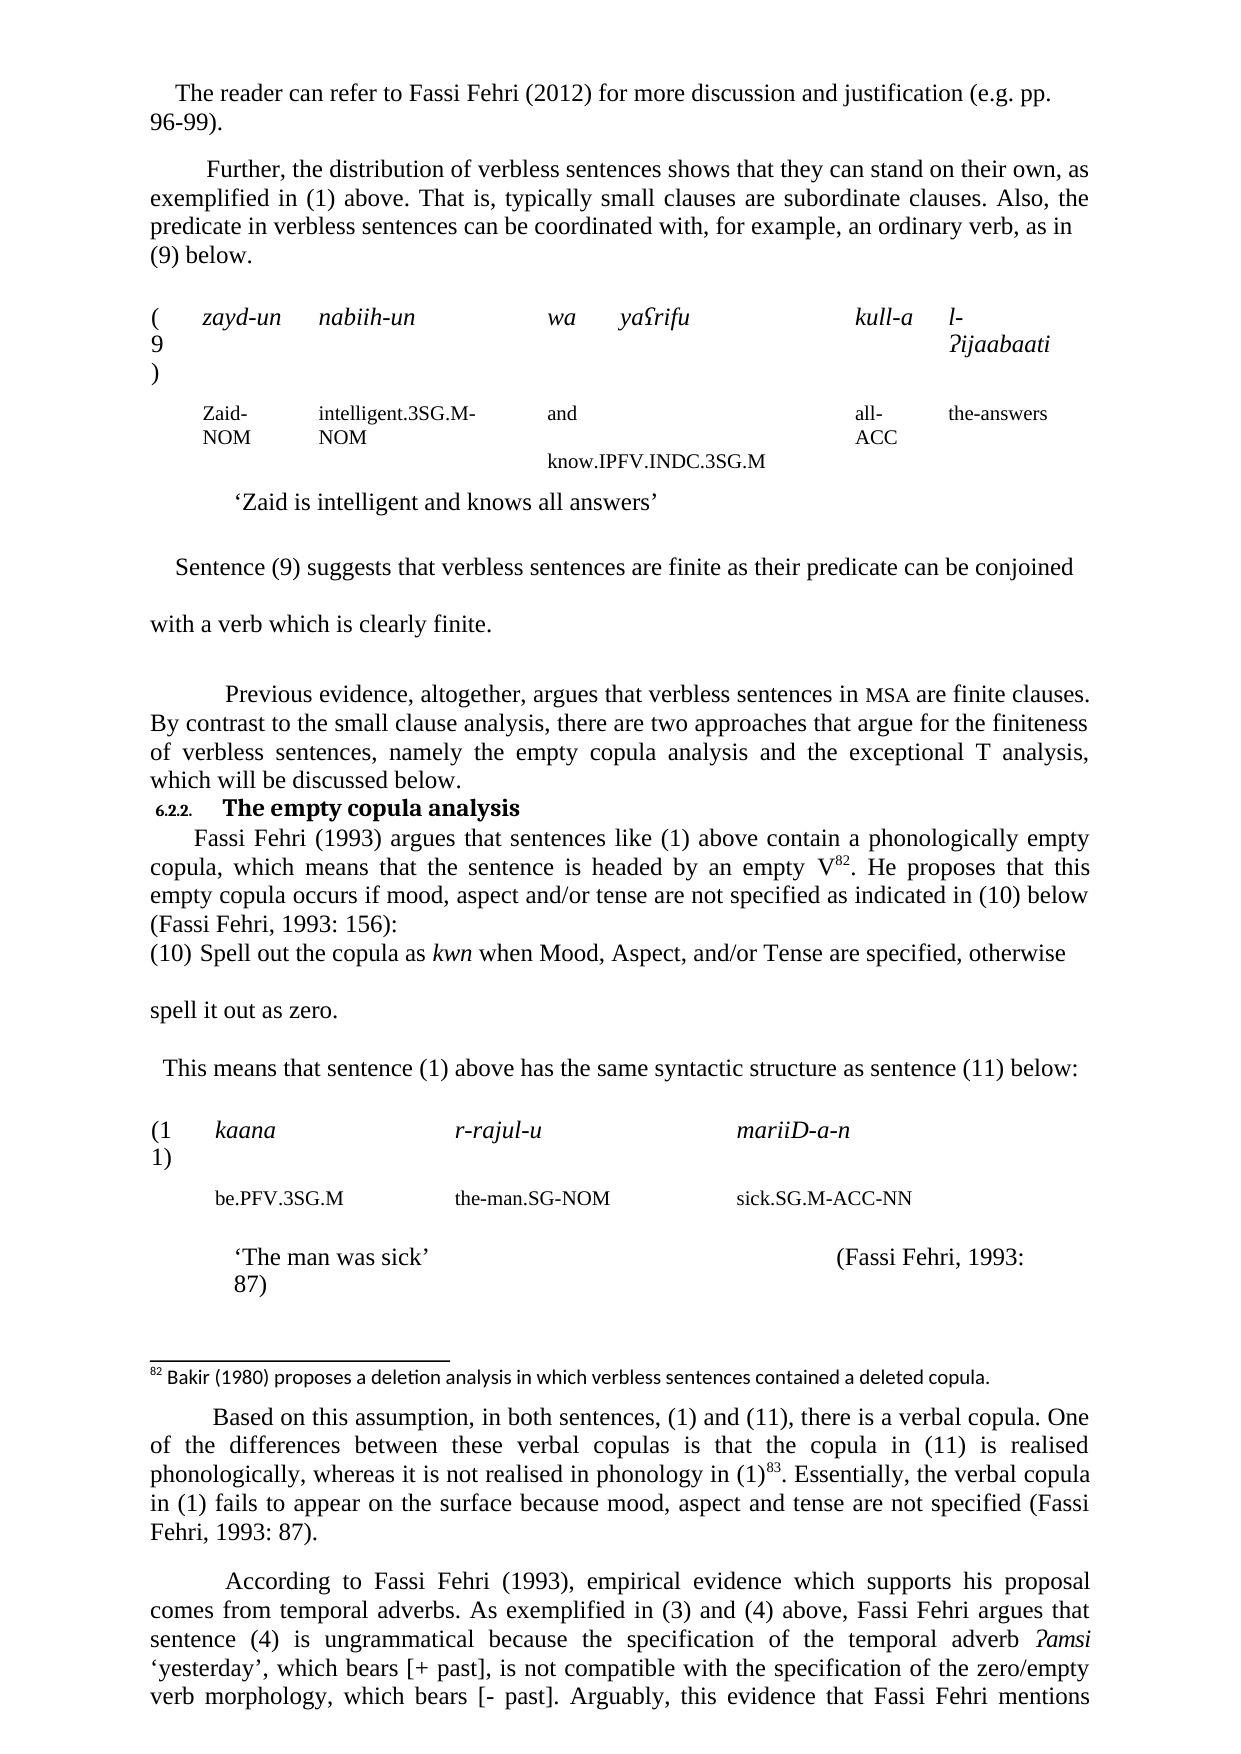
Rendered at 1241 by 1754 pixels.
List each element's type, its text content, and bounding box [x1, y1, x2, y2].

text 82 Bakir (1980) proposes a deletion analysis in which verbless sentences contained a deleted copula. [150, 1364, 1123, 1389]
text Further, the distribution of verbless sentences shows that they can stand on their own, as exemplified in (1) above. That is, typically small clauses are subordinate clauses. Also, the predicate in verbless sentences can be coordinated with, for example, an ordinary verb, as in [150, 154, 1091, 240]
table_cell Zaid-NOM [180, 386, 296, 473]
table_cell [119, 386, 180, 473]
table_header kull-a [832, 303, 925, 386]
table_cell [832, 473, 925, 518]
text Previous evidence, altogether, argues that verbless sentences in MSA are finite clauses. By contrast to the small clause analysis, there are two approaches that argue for the finiteness of verbless sentences, namely the empty copula analysis and the exceptional T analysis, which will be discussed below. [150, 679, 1090, 794]
text This means that sentence (1) above has the same syntactic structure as sentence (11) below: [162, 1053, 1123, 1082]
list below. [150, 240, 1123, 269]
table_cell ‘Zaid is intelligent and knows all answers’ [180, 473, 832, 518]
table_cell be.PFV.3SG.M [192, 1171, 388, 1228]
text Fassi Fehri (1993) argues that sentences like (1) above contain a phonologically empty copula, which means that the sentence is headed by an empty V82. He proposes that this empty copula occurs if mood, aspect and/or tense are not specified as indicated in (10) below (Fassi Fehri, 1993: 156): [150, 823, 1091, 938]
table_cell [119, 1228, 192, 1298]
table_cell [119, 473, 180, 518]
table_cell the-man.SG-NOM [388, 1171, 662, 1228]
table_cell and know.IPFV.INDC.3SG.M [524, 386, 832, 473]
table_header (11) [119, 1116, 192, 1171]
table_header nabiih-un [296, 303, 524, 386]
text Based on this assumption, in both sentences, (1) and (11), there is a verbal copula. One of the differences between these verbal copulas is that the copula in (11) is realised phonologically, whereas it is not realised in phonology in (1)83. Essentially, the verbal copula in (1) fails to appear on the surface because mood, aspect and tense are not specified (Fassi Fehri, 1993: 87). [150, 1402, 1091, 1546]
list Spell out the copula as kwn when Mood, Aspect, and/or Tense are specified, otherwise spell it out as zero. [150, 938, 1090, 1024]
table_cell all-ACC [832, 386, 925, 473]
table_header l-Ɂijaabaati [925, 303, 1076, 386]
table_cell sick.SG.M-ACC-NN [662, 1171, 1074, 1228]
table_header mariiD-a-n [662, 1116, 1074, 1171]
subtitle The empty copula analysis [155, 794, 1123, 823]
table_header kaana [192, 1116, 388, 1171]
table_header r-rajul-u [388, 1116, 662, 1171]
text The reader can refer to Fassi Fehri (2012) for more discussion and justification (e.g. pp. [175, 78, 1123, 107]
text According to Fassi Fehri (1993), empirical evidence which supports his proposal comes from temporal adverbs. As exemplified in (3) and (4) above, Fassi Fehri argues that sentence (4) is ungrammatical because the specification of the temporal adverb Ɂamsi ‘yesterday’, which bears [+ past], is not compatible with the specification of the zero/empty verb morphology, which bears [- past]. Arguably, this evidence that Fassi Fehri mentions [150, 1566, 1091, 1710]
table_header wa yaʕrifu [524, 303, 832, 386]
text 96-99). [150, 107, 1123, 136]
table_cell [119, 1171, 192, 1228]
text Sentence (9) suggests that verbless sentences are finite as their predicate can be conjoined with a verb which is clearly finite. [150, 552, 1090, 638]
table_header (9) [119, 303, 180, 386]
table_cell intelligent.3SG.M-NOM [296, 386, 524, 473]
table_header zayd-un [180, 303, 296, 386]
table_cell the-answers [925, 386, 1076, 473]
table_cell ‘The man was sick’ (Fassi Fehri, 1993: 87) [192, 1228, 1074, 1298]
table_cell [925, 473, 1076, 518]
